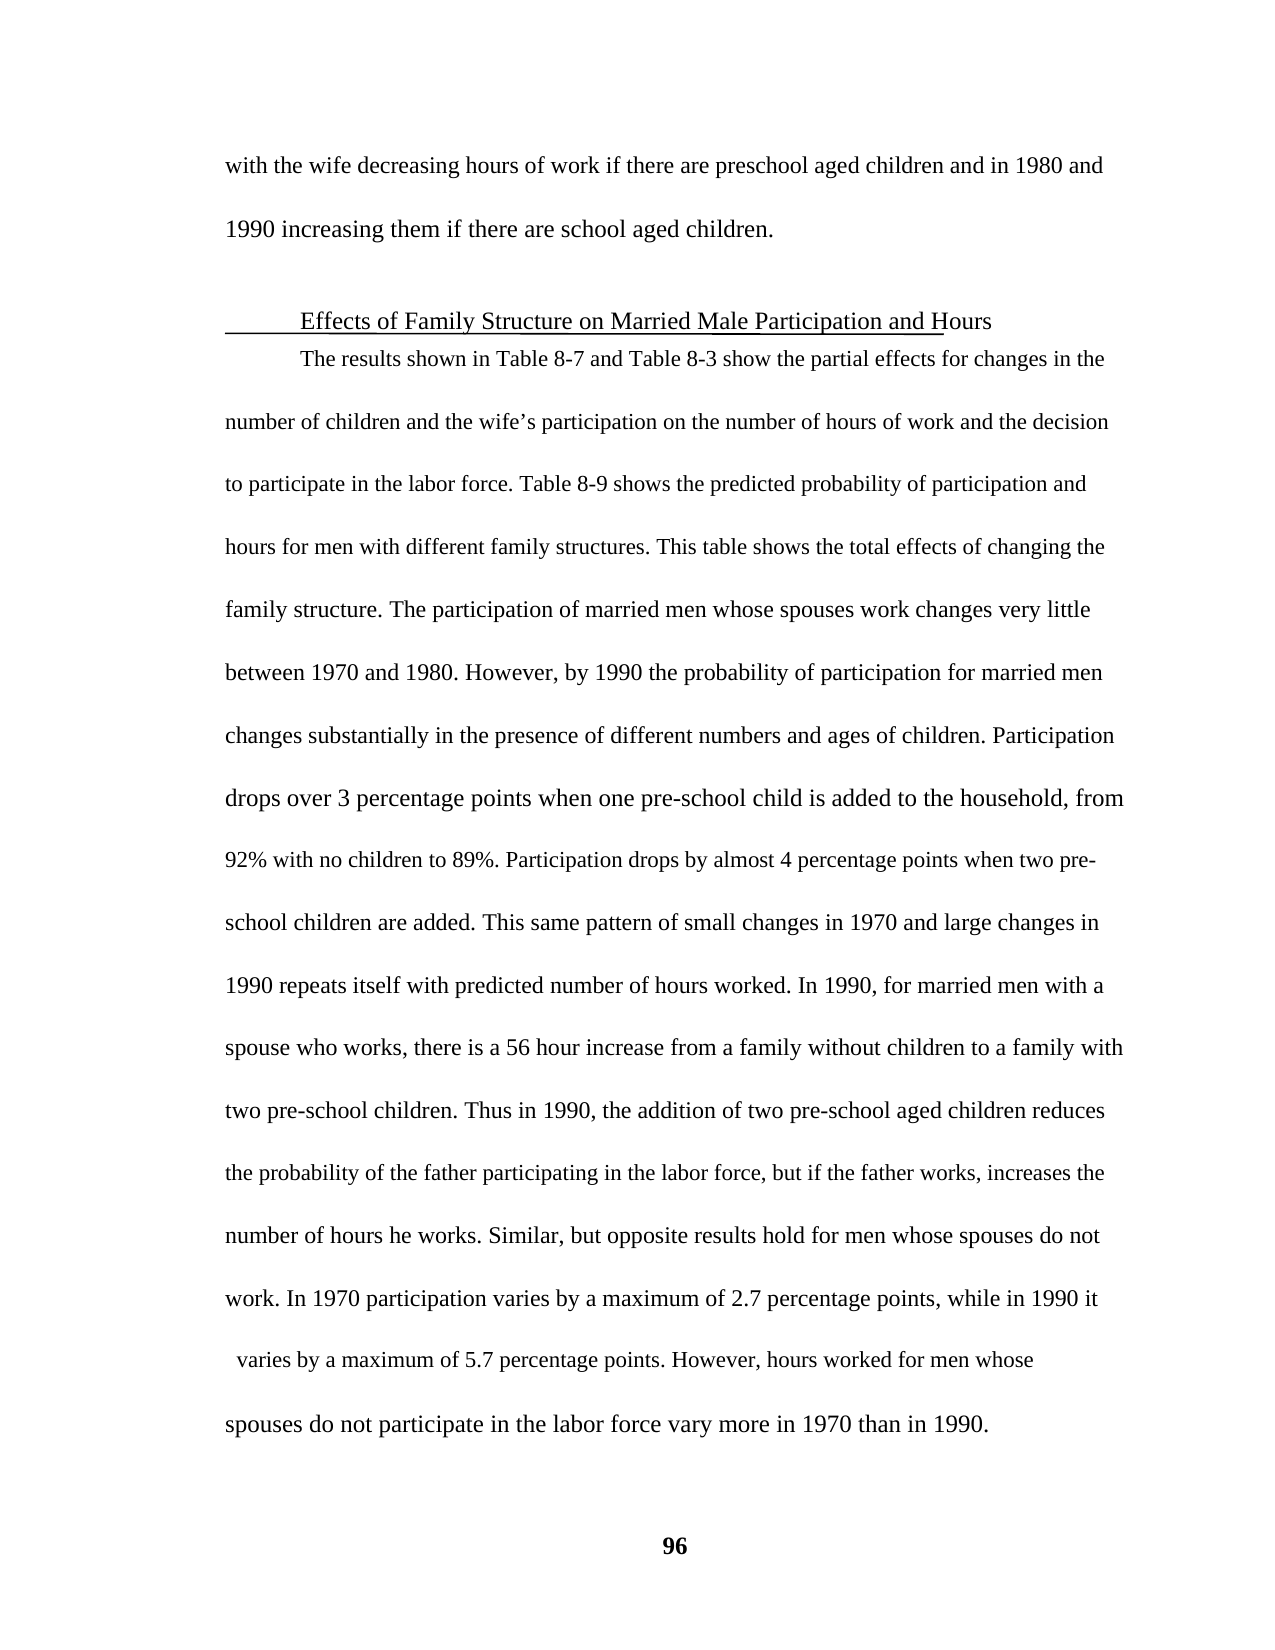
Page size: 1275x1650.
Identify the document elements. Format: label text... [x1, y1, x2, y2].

text school children are added. This same pattern of small changes in 1970 and large changes in [225, 908, 1125, 936]
text Effects of Family Structure on Married Male Participation and Hours [300, 306, 1125, 335]
text to participate in the labor force. Table 8-9 shows the predicted probability of participation and [225, 470, 1125, 497]
text 1990 repeats itself with predicted number of hours worked. In 1990, for married men with a [225, 971, 1125, 998]
text spouses do not participate in the labor force vary more in 1970 than in 1990. [225, 1409, 1125, 1438]
text work. In 1970 participation varies by a maximum of 2.7 percentage points, while in 1990 it [225, 1284, 1125, 1311]
text two pre-school children. Thus in 1990, the addition of two pre-school aged children reduces [225, 1096, 1125, 1124]
text 92% with no children to 89%. Participation drops by almost 4 percentage points when two pre- [225, 846, 1125, 872]
text family structure. The participation of married men whose spouses work changes very little [225, 595, 1125, 623]
text hours for men with different family structures. This table shows the total effects of changing the [225, 533, 1125, 559]
text number of hours he works. Similar, but opposite results hold for men whose spouses do not [225, 1221, 1125, 1249]
text between 1970 and 1980. However, by 1990 the probability of participation for married men [225, 658, 1125, 686]
text drops over 3 percentage points when one pre-school child is added to the household, from [225, 783, 1125, 812]
text varies by a maximum of 5.7 percentage points. However, hours worked for men whose [150, 1346, 1121, 1373]
text with the wife decreasing hours of work if there are preschool aged children and in 1980 and [225, 152, 1125, 179]
text number of children and the wife’s participation on the number of hours of work and the decision [225, 408, 1125, 434]
text the probability of the father participating in the labor force, but if the father works, increases the [225, 1159, 1125, 1185]
text 1990 increasing them if there are school aged children. [225, 214, 1125, 243]
text spouse who works, there is a 56 hour increase from a family without children to a family with [225, 1033, 1125, 1061]
text The results shown in Table 8-7 and Table 8-3 show the partial effects for changes in the [300, 345, 1125, 372]
text changes substantially in the presence of different numbers and ages of children. Participation [225, 721, 1125, 748]
text 96 [662, 1531, 1125, 1559]
